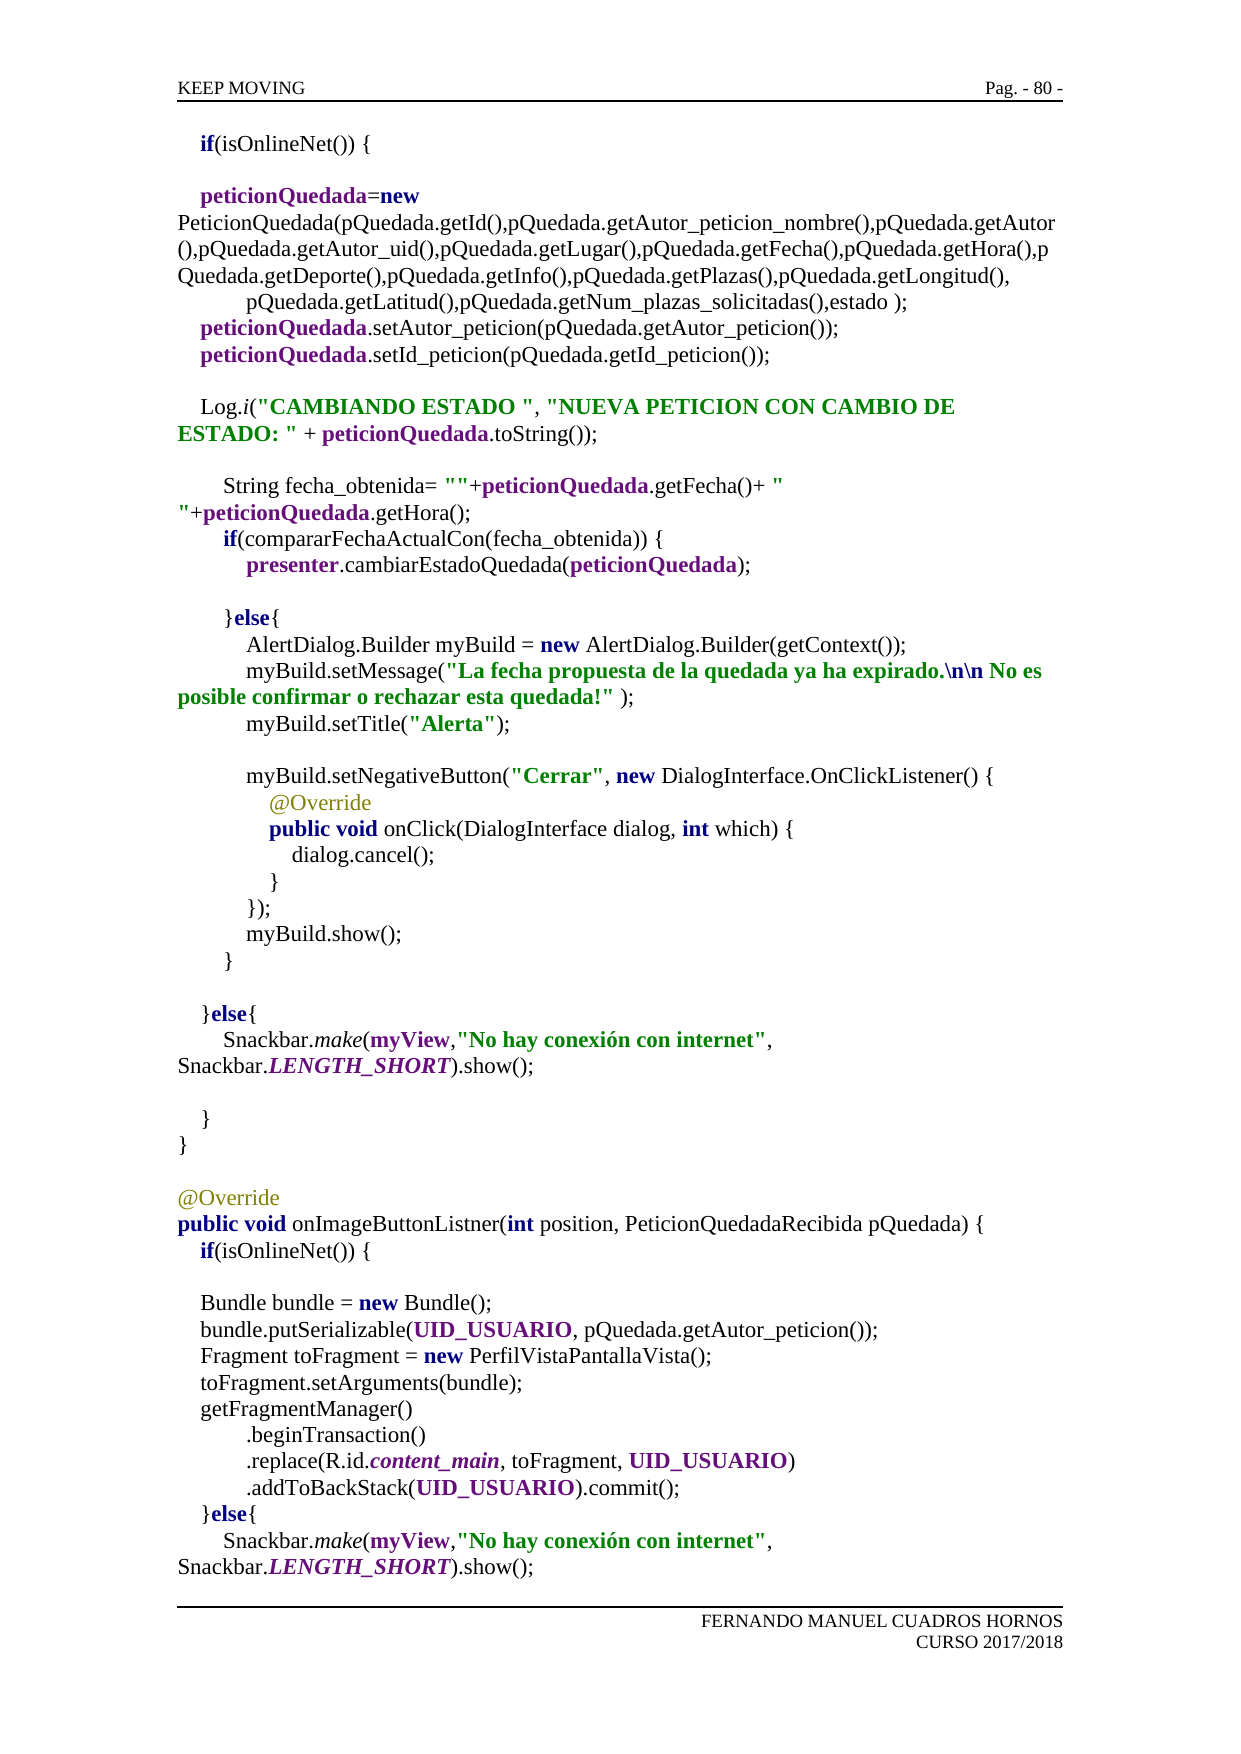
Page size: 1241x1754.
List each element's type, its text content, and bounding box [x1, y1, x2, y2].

text if(isOnlineNet()) { peticionQuedada=new PeticionQuedada(pQuedada.getId(),pQuedada.getAutor_peticion_nombre(),pQuedada.getAutor(),pQuedada.getAutor_uid(),pQuedada.getLugar(),pQuedada.getFecha(),pQuedada.getHora(),pQuedada.getDeporte(),pQuedada.getInfo(),pQuedada.getPlazas(),pQuedada.getLongitud(), pQuedada.getLatitud(),pQuedada.getNum_plazas_solicitadas(),estado ); peticionQuedada.setAutor_peticion(pQuedada.getAutor_peticion()); peticionQuedada.setId_peticion(pQuedada.getId_peticion()); Log.i("CAMBIANDO ESTADO ", "NUEVA PETICION CON CAMBIO DE ESTADO: " + peticionQuedada.toString()); String fecha_obtenida= ""+peticionQuedada.getFecha()+ " "+peticionQuedada.getHora(); if(compararFechaActualCon(fecha_obtenida)) { presenter.cambiarEstadoQuedada(peticionQuedada); }else{ AlertDialog.Builder myBuild = new AlertDialog.Builder(getContext()); myBuild.setMessage("La fecha propuesta de la quedada ya ha expirado.\n\n No es posible confirmar o rechazar esta quedada!" ); myBuild.setTitle("Alerta"); myBuild.setNegativeButton("Cerrar", new DialogInterface.OnClickListener() { @Override public void onClick(DialogInterface dialog, int which) { dialog.cancel(); } }); myBuild.show(); } }else{ Snackbar.make(myView,"No hay conexión con internet", Snackbar.LENGTH_SHORT).show(); } } @Override public void onImageButtonListner(int position, PeticionQuedadaRecibida pQuedada) { if(isOnlineNet()) { Bundle bundle = new Bundle(); bundle.putSerializable(UID_USUARIO, pQuedada.getAutor_peticion()); Fragment toFragment = new PerfilVistaPantallaVista(); toFragment.setArguments(bundle); getFragmentManager() .beginTransaction() .replace(R.id.content_main, toFragment, UID_USUARIO) .addToBackStack(UID_USUARIO).commit(); }else{ Snackbar.make(myView,"No hay conexión con internet", Snackbar.LENGTH_SHORT).show(); [177, 130, 1063, 1606]
